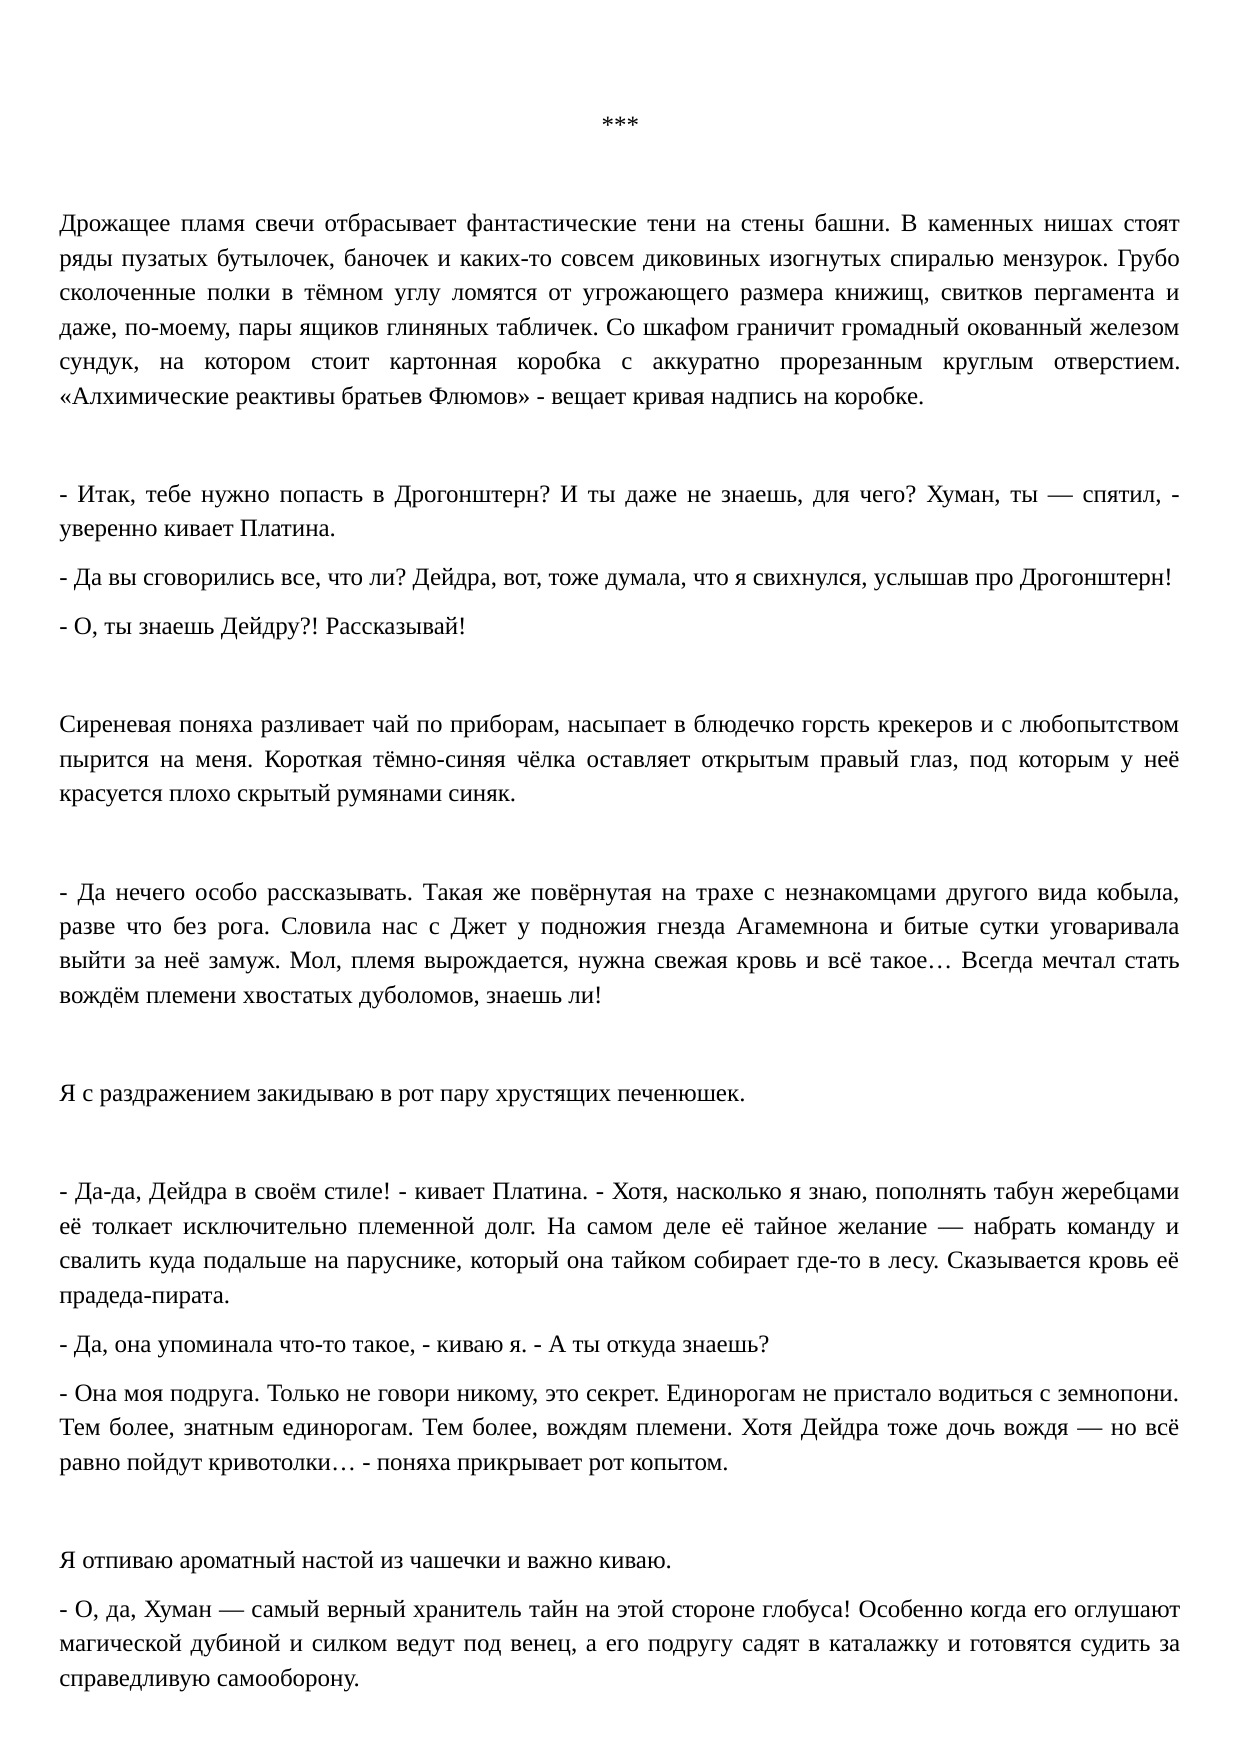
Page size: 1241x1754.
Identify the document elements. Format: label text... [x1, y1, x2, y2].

text Я отпиваю ароматный настой из чашечки и важно киваю. [59, 1545, 1181, 1574]
text Дрожащее пламя свечи отбрасывает фантастические тени на стены башни. В каменных нишах стоят ряды пузатых бутылочек, баночек и каких-то совсем диковиных изогнутых спиралью мензурок. Грубо сколоченные полки в тёмном углу ломятся от угрожающего размера книжищ, свитков пергамента и даже, по-моему, пары ящиков глиняных табличек. Со шкафом граничит громадный окованный железом сундук, на котором стоит картонная коробка с аккуратно прорезанным круглым отверстием. «Алхимические реактивы братьев Флюмов» - вещает кривая надпись на коробке. [59, 208, 1181, 409]
text - Да нечего особо рассказывать. Такая же повёрнутая на трахе с незнакомцами другого вида кобыла, разве что без рога. Словила нас с Джет у подножия гнезда Агамемнона и битые сутки уговаривала выйти за неё замуж. Мол, племя вырождается, нужна свежая кровь и всё такое… Всегда мечтал стать вождём племени хвостатых дуболомов, знаешь ли! [59, 877, 1181, 1009]
text - Она моя подруга. Только не говори никому, это секрет. Единорогам не пристало водиться с земнопони. Тем более, знатным единорогам. Тем более, вождям племени. Хотя Дейдра тоже дочь вождя — но всё равно пойдут кривотолки… - поняха прикрывает рот копытом. [59, 1378, 1181, 1476]
text Сиреневая поняха разливает чай по приборам, насыпает в блюдечко горсть крекеров и с любопытством пырится на меня. Короткая тёмно-синяя чёлка оставляет открытым правый глаз, под которым у неё красуется плохо скрытый румянами синяк. [59, 709, 1181, 807]
text - Да-да, Дейдра в своём стиле! - кивает Платина. - Хотя, насколько я знаю, пополнять табун жеребцами её толкает исключительно племенной долг. На самом деле её тайное желание — набрать команду и свалить куда подальше на паруснике, который она тайком собирает где-то в лесу. Сказывается кровь её прадеда-пирата. [59, 1176, 1181, 1308]
text Я с раздражением закидываю в рот пару хрустящих печенюшек. [59, 1078, 1181, 1107]
text - О, да, Хуман — самый верный хранитель тайн на этой стороне глобуса! Особенно когда его оглушают магической дубиной и силком ведут под венец, а его подругу садят в каталажку и готовятся судить за справедливую самооборону. [59, 1594, 1181, 1692]
text *** [59, 110, 1181, 139]
text - Да, она упоминала что-то такое, - киваю я. - А ты откуда знаешь? [59, 1329, 1181, 1358]
text - Да вы сговорились все, что ли? Дейдра, вот, тоже думала, что я свихнулся, услышав про Дрогонштерн! [59, 562, 1181, 591]
text - О, ты знаешь Дейдру?! Рассказывай! [59, 611, 1181, 640]
text - Итак, тебе нужно попасть в Дрогонштерн? И ты даже не знаешь, для чего? Хуман, ты — спятил, - уверенно кивает Платина. [59, 479, 1181, 542]
